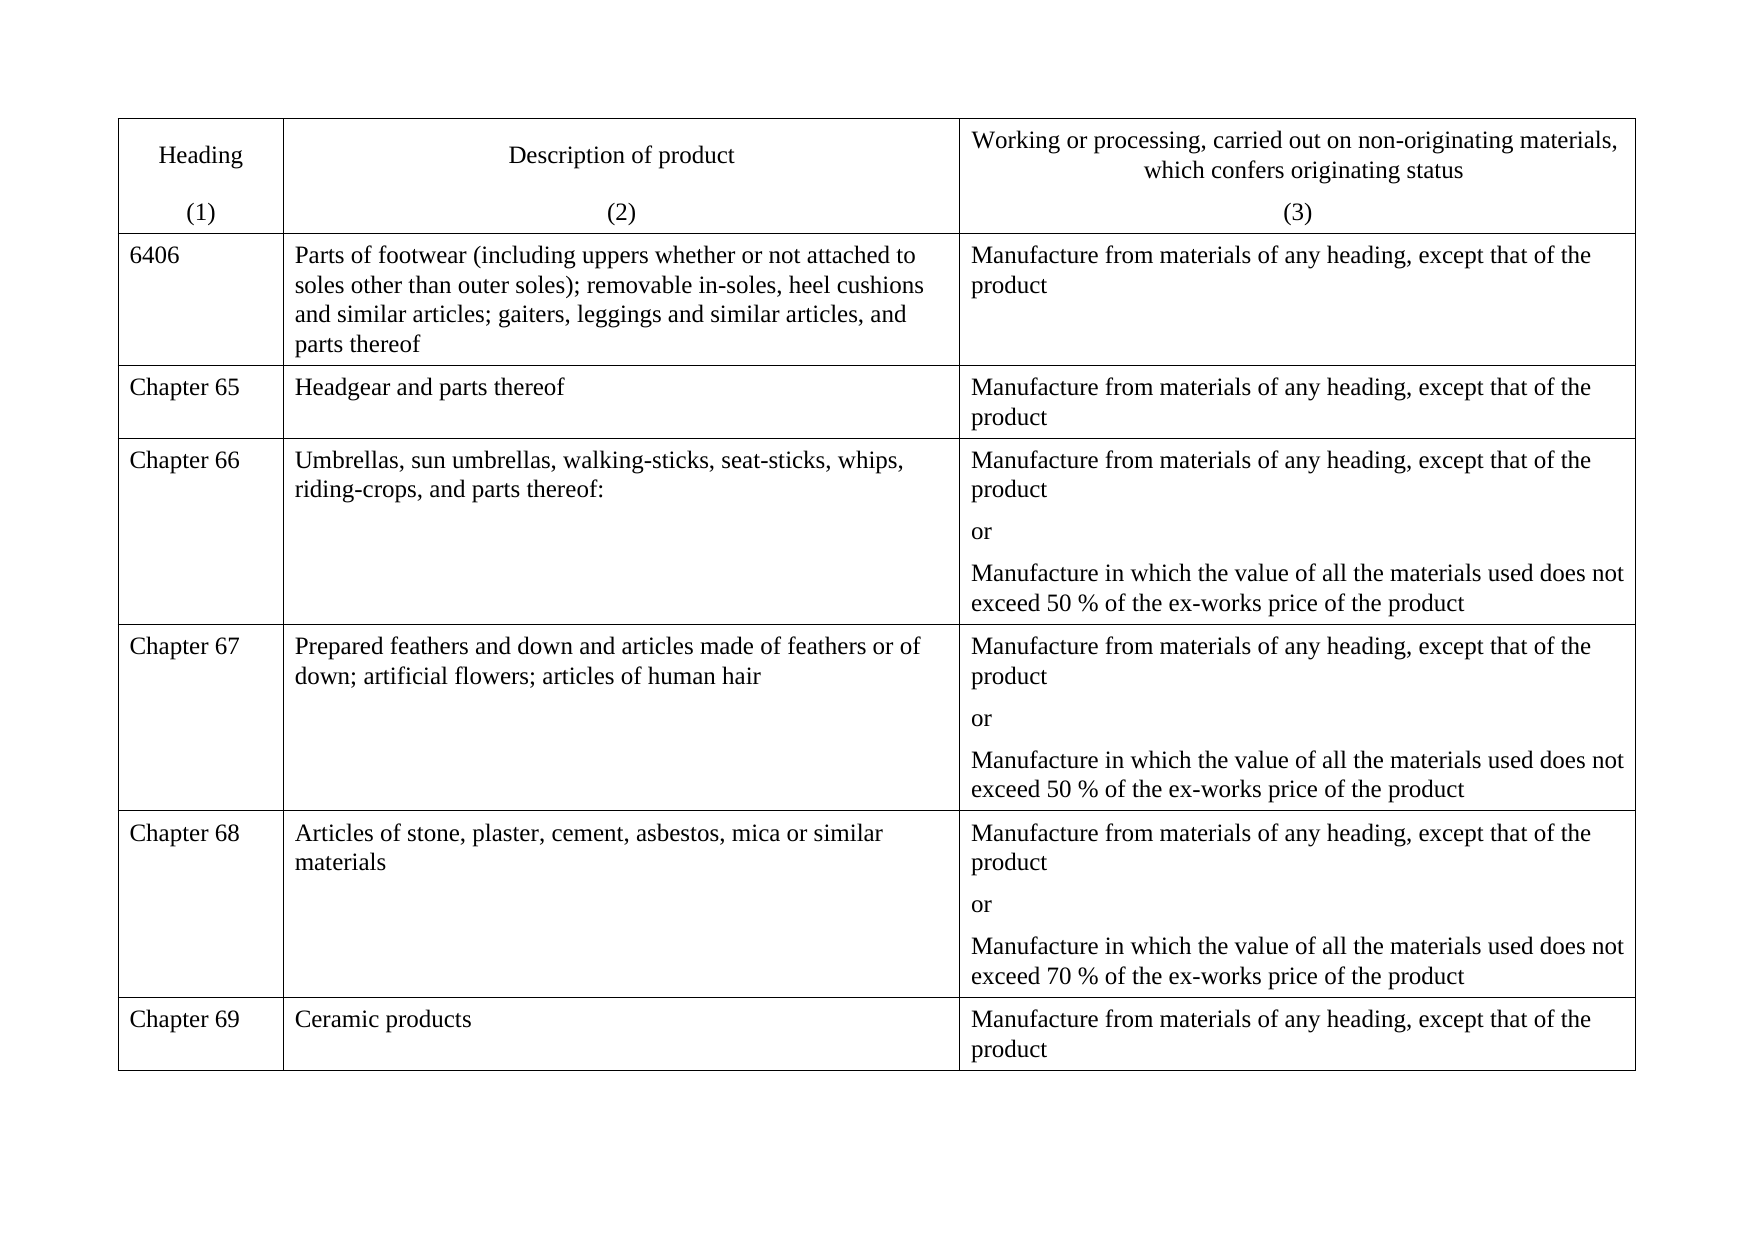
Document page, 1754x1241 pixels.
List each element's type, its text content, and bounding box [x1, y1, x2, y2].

table_cell Articles of stone, plaster, cement, asbestos, mica or similar materials [284, 811, 959, 997]
table_cell Chapter 68 [119, 811, 283, 997]
table_cell Manufacture from materials of any heading, except that of the product [960, 366, 1635, 437]
table_cell Manufacture from materials of any heading, except that of the product [960, 998, 1635, 1069]
table_cell Prepared feathers and down and articles made of feathers or of down; artificial flowers; articles of human hair [284, 625, 959, 810]
table_cell Umbrellas, sun umbrellas, walking-sticks, seat-sticks, whips, riding-crops, and parts thereof: [284, 439, 959, 624]
table_cell (1) [119, 191, 283, 233]
table_cell (3) [960, 191, 1635, 233]
table_cell Manufacture from materials of any heading, except that of the product or Manufacture in which the value of all the materials used does not exceed 50 % of the ex-works price of the product [960, 439, 1635, 624]
table_cell Manufacture from materials of any heading, except that of the product [960, 234, 1635, 365]
table_cell Ceramic products [284, 998, 959, 1069]
table_cell Headgear and parts thereof [284, 366, 959, 437]
table_cell Parts of footwear (including uppers whether or not attached to soles other than outer soles); removable in‑soles, heel cushions and similar articles; gaiters, leggings and similar articles, and parts thereof [284, 234, 959, 365]
table_header Description of product [284, 119, 959, 191]
table_cell 6406 [119, 234, 283, 365]
table_cell Manufacture from materials of any heading, except that of the product or Manufacture in which the value of all the materials used does not exceed 50 % of the ex-works price of the product [960, 625, 1635, 810]
table_header Working or processing, carried out on non‑originating materials, which confers originating status [960, 119, 1635, 191]
table_cell Chapter 69 [119, 998, 283, 1069]
table_cell Chapter 66 [119, 439, 283, 624]
table_cell Manufacture from materials of any heading, except that of the product or Manufacture in which the value of all the materials used does not exceed 70 % of the ex-works price of the product [960, 811, 1635, 997]
table_cell Chapter 67 [119, 625, 283, 810]
table_header Heading [119, 119, 283, 191]
table_cell Chapter 65 [119, 366, 283, 437]
table_cell (2) [284, 191, 959, 233]
